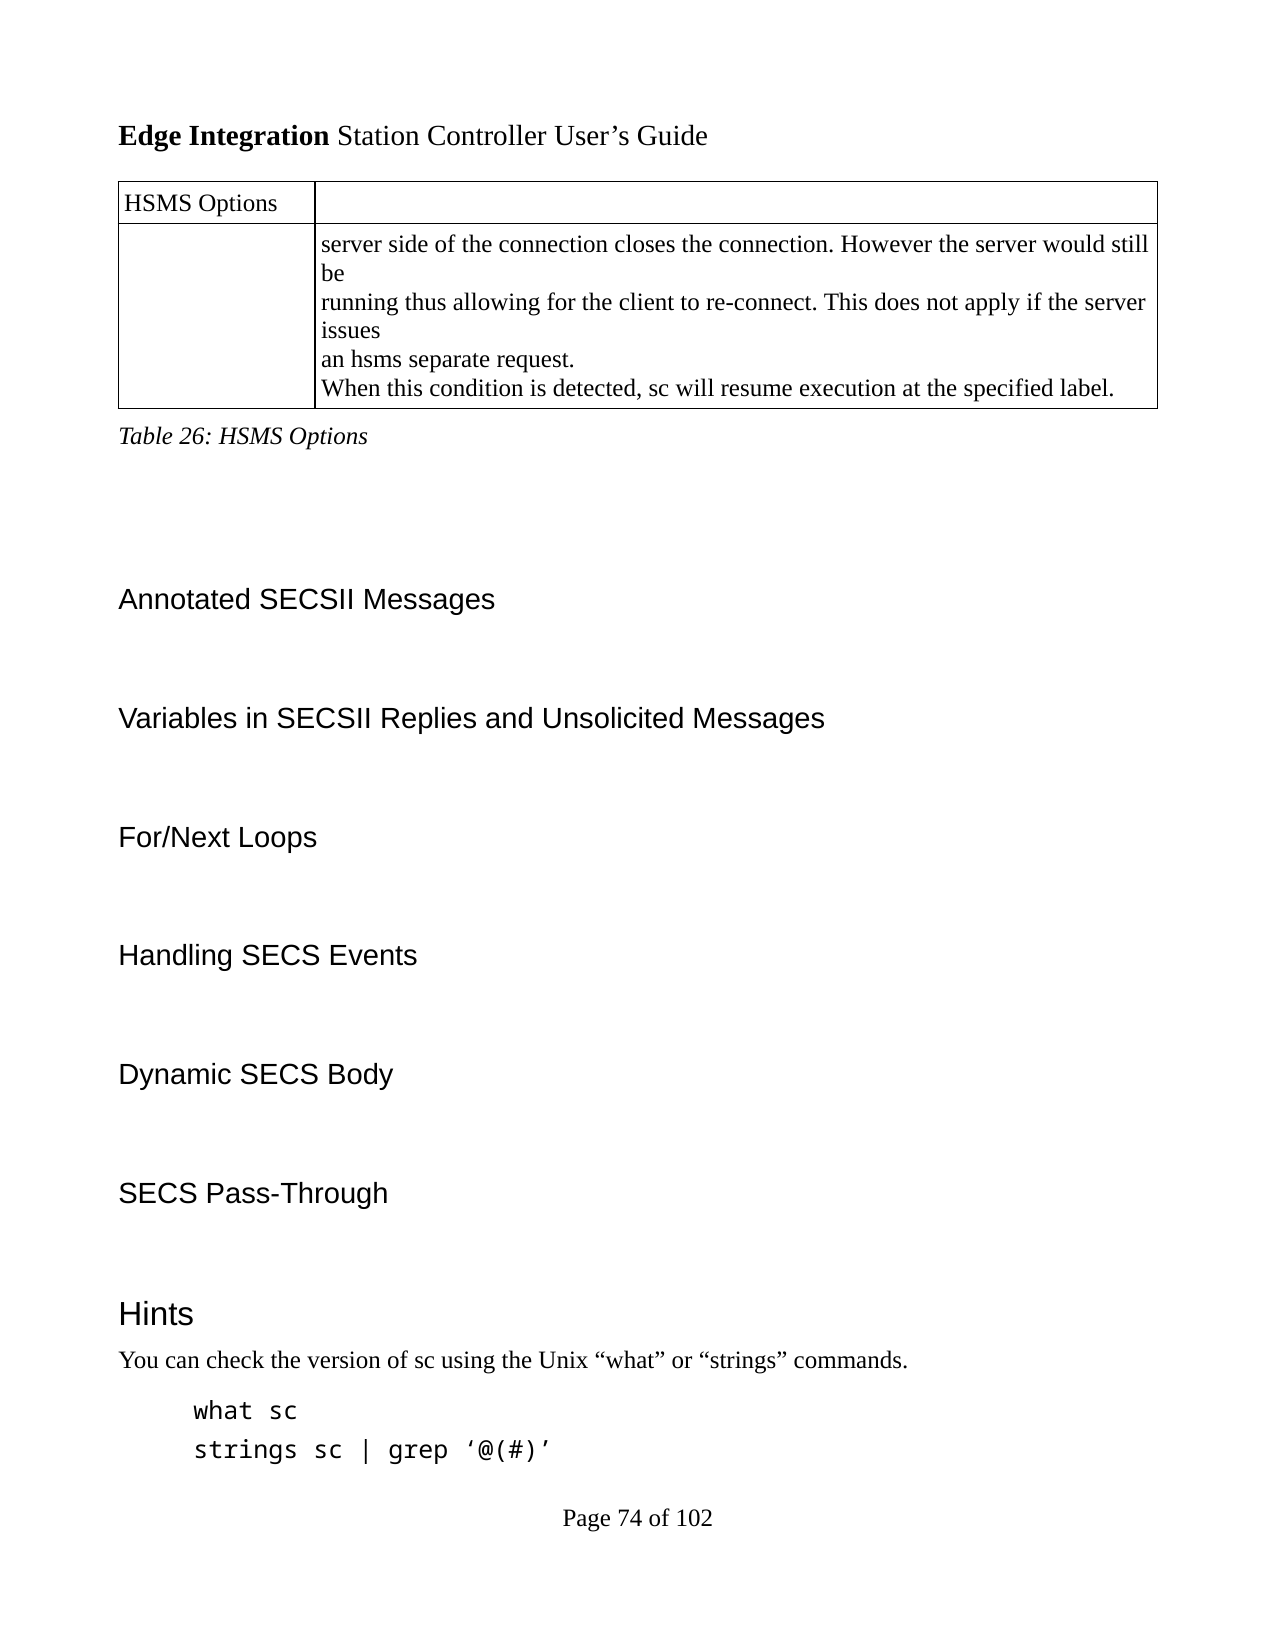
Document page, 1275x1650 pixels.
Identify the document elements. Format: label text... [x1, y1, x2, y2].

table_cell server side of the connection closes the connection. However the server would still be running thus allowing for the client to re-connect. This does not apply if the server issues an hsms separate request. When this condition is detected, sc will resume execution at the specified label. [316, 224, 1157, 407]
subtitle For/Next Loops [118, 820, 1157, 853]
subtitle Variables in SECSII Replies and Unsolicited Messages [118, 701, 1157, 734]
table_header HSMS Options [119, 182, 314, 222]
table_header [316, 182, 1157, 222]
subtitle Dynamic SECS Body [118, 1057, 1157, 1091]
subtitle Hints [118, 1294, 1157, 1333]
text what sc [193, 1393, 1157, 1427]
subtitle SECS Pass-Through [118, 1176, 1157, 1209]
subtitle Handling SECS Events [118, 938, 1157, 972]
text You can check the version of sc using the Unix “what” or “strings” commands. [118, 1345, 1157, 1374]
text Table 26: HSMS Options [118, 421, 1157, 450]
subtitle Annotated SECSII Messages [118, 582, 1157, 616]
text strings sc | grep ‘@(#)’ [193, 1432, 1157, 1466]
table_cell [119, 224, 314, 407]
